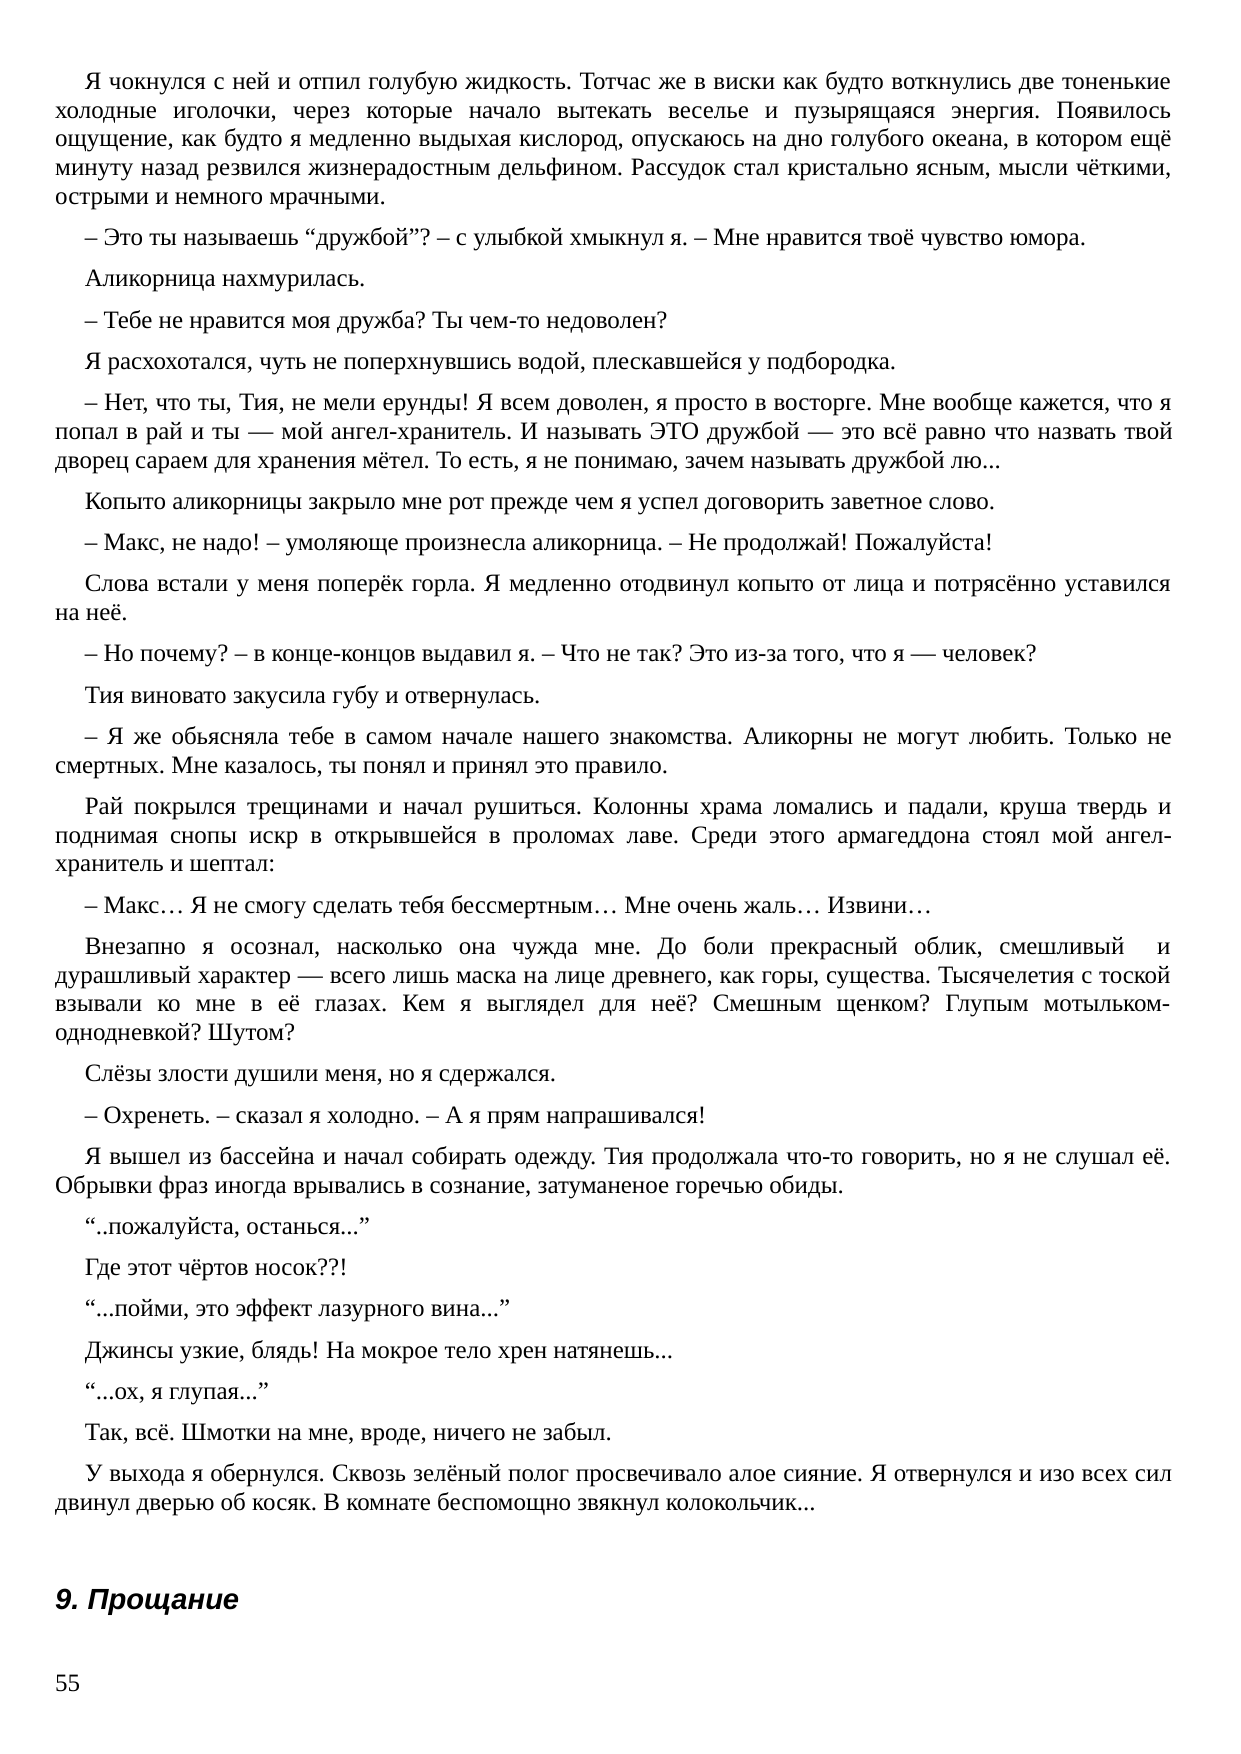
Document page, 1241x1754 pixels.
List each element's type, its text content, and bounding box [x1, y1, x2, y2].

text Слёзы злости душили меня, но я сдержался. [55, 1058, 1173, 1087]
text Аликорница нахмурилась. [55, 263, 1173, 292]
text – Но почему? – в конце-концов выдавил я. – Что не так? Это из-за того, что я — человек? [55, 638, 1173, 667]
text Я чокнулся с ней и отпил голубую жидкость. Тотчас же в виски как будто воткнулись две тоненькие холодные иголочки, через которые начало вытекать веселье и пузырящаяся энергия. Появилось ощущение, как будто я медленно выдыхая кислород, опускаюсь на дно голубого океана, в котором ещё минуту назад резвился жизнерадостным дельфином. Рассудок стал кристально ясным, мысли чёткими, острыми и немного мрачными. [55, 66, 1173, 210]
text Слова встали у меня поперёк горла. Я медленно отодвинул копыто от лица и потрясённо уставился на неё. [55, 568, 1173, 626]
text Внезапно я осознал, насколько она чужда мне. До боли прекрасный облик, смешливый и дурашливый характер — всего лишь маска на лице древнего, как горы, существа. Тысячелетия с тоской взывали ко мне в её глазах. Кем я выглядел для неё? Смешным щенком? Глупым мотыльком-однодневкой? Шутом? [55, 931, 1173, 1046]
text Копыто аликорницы закрыло мне рот прежде чем я успел договорить заветное слово. [55, 486, 1173, 515]
text – Я же обьясняла тебе в самом начале нашего знакомства. Аликорны не могут любить. Только не смертных. Мне казалось, ты понял и принял это правило. [55, 721, 1173, 778]
text “...пойми, это эффект лазурного вина...” [55, 1293, 1173, 1322]
text Рай покрылся трещинами и начал рушиться. Колонны храма ломались и падали, круша твердь и поднимая снопы искр в открывшейся в проломах лаве. Среди этого армагеддона стоял мой ангел-хранитель и шептал: [55, 791, 1173, 877]
text “...ох, я глупая...” [55, 1376, 1173, 1405]
text Я вышел из бассейна и начал собирать одежду. Тия продолжала что-то говорить, но я не слушал её. Обрывки фраз иногда врывались в сознание, затуманеное горечью обиды. [55, 1141, 1173, 1198]
text Где этот чёртов носок??! [55, 1252, 1173, 1281]
text Так, всё. Шмотки на мне, вроде, ничего не забыл. [55, 1417, 1173, 1446]
text Я расхохотался, чуть не поперхнувшись водой, плескавшейся у подбородка. [55, 346, 1173, 375]
text У выхода я обернулся. Сквозь зелёный полог просвечивало алое сияние. Я отвернулся и изо всех сил двинул дверью об косяк. В комнате беспомощно звякнул колокольчик... [55, 1458, 1173, 1516]
text “..пожалуйста, останься...” [55, 1211, 1173, 1240]
text – Охренеть. – сказал я холодно. – А я прям напрашивался! [55, 1100, 1173, 1128]
text – Макс, не надо! – умоляюще произнесла аликорница. – Не продолжай! Пожалуйста! [55, 527, 1173, 556]
text – Тебе не нравится моя дружба? Ты чем-то недоволен? [55, 305, 1173, 333]
text – Макс… Я не смогу сделать тебя бессмертным… Мне очень жаль… Извини… [55, 890, 1173, 918]
text Джинсы узкие, блядь! На мокрое тело хрен натянешь... [55, 1335, 1173, 1363]
text Тия виновато закусила губу и отвернулась. [55, 680, 1173, 708]
text – Нет, что ты, Тия, не мели ерунды! Я всем доволен, я просто в восторге. Мне вообще кажется, что я попал в рай и ты — мой ангел-хранитель. И называть ЭТО дружбой — это всё равно что назвать твой дворец сараем для хранения мётел. То есть, я не понимаю, зачем называть дружбой лю... [55, 387, 1173, 473]
subtitle 9. Прощание [55, 1582, 1173, 1616]
text – Это ты называешь “дружбой”? – с улыбкой хмыкнул я. – Мне нравится твоё чувство юмора. [55, 222, 1173, 251]
